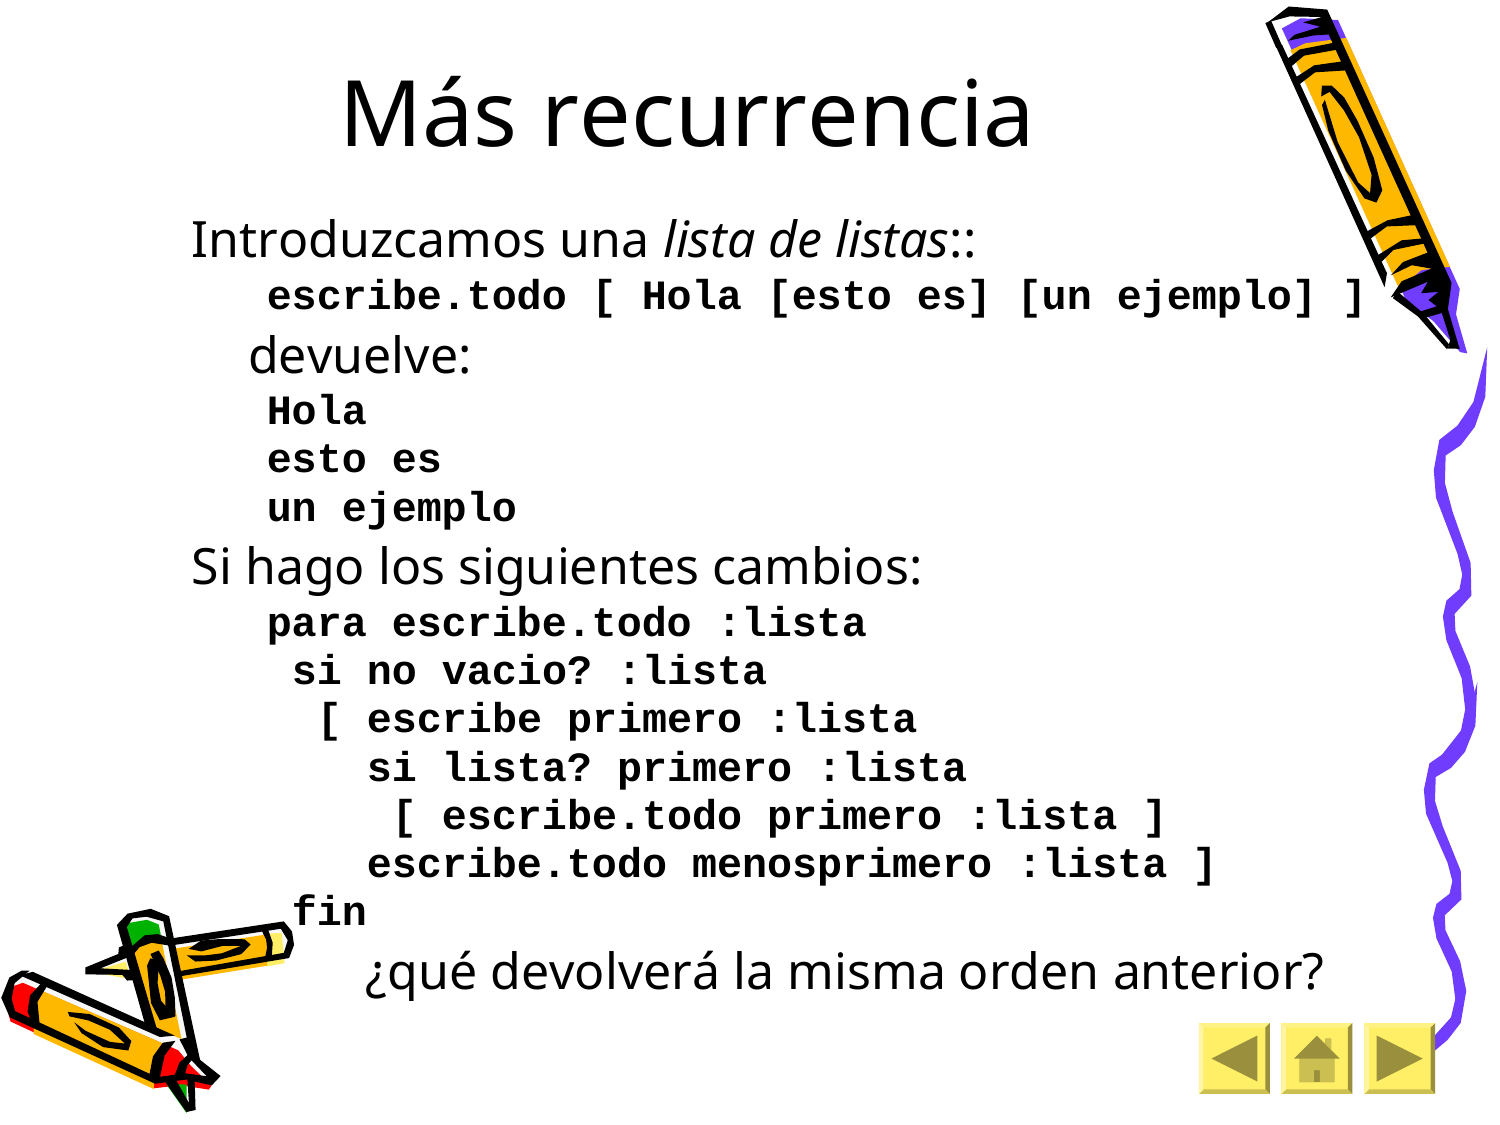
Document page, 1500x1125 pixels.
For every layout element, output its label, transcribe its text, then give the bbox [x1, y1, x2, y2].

text_box [1366, 1023, 1436, 1094]
list Introduzcamos una lista de listas:: escribe.todo [ Hola [esto es] [un ejemplo] ] devuelve: Hola esto es un ejemplo Si hago los siguientes cambios: para escribe.todo :lista si no vacio? :lista [ escribe primero :lista si lista? primero :lista [ escribe.todo primero :lista ] escribe.todo menosprimero :lista ] fin ¿qué devolverá la misma orden anterior? [177, 206, 1440, 1101]
text_box [1200, 1023, 1270, 1094]
text_box [1283, 1023, 1353, 1094]
title Más recurrencia [123, 30, 1251, 182]
